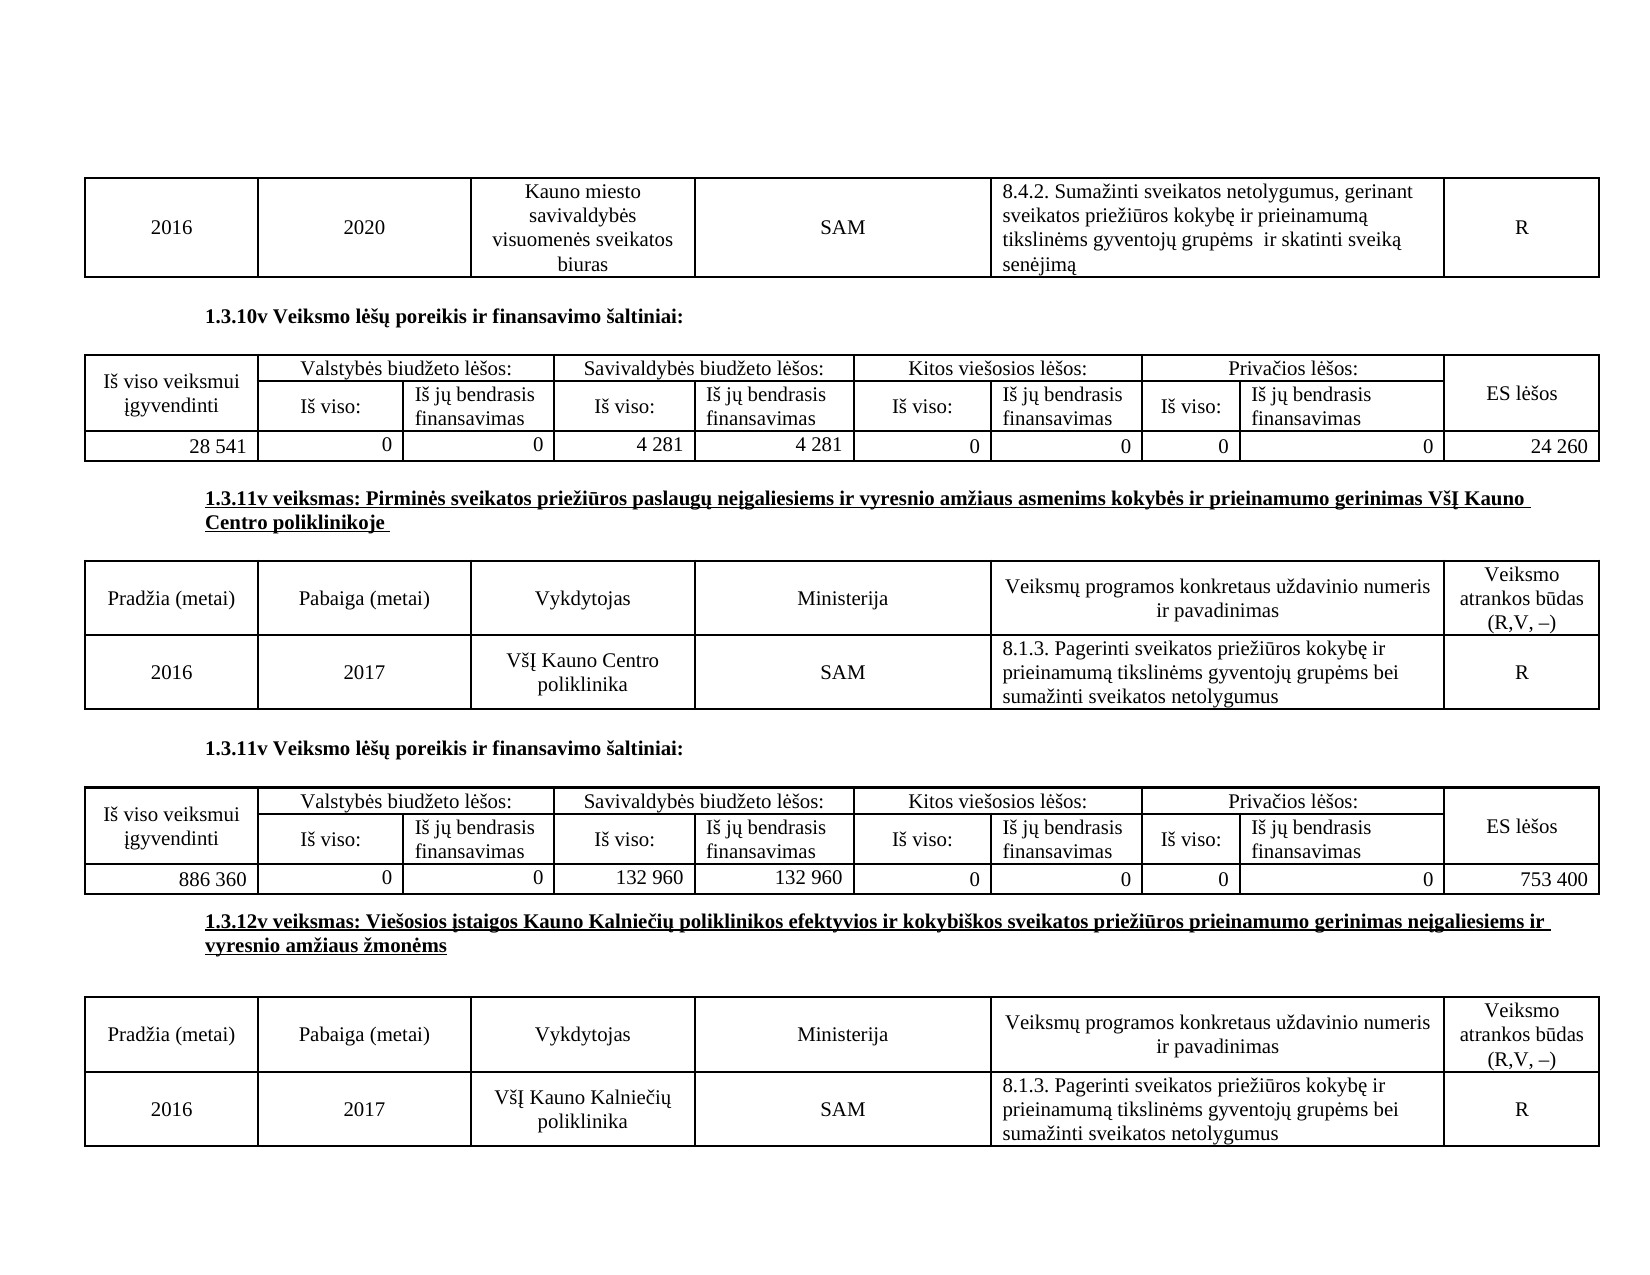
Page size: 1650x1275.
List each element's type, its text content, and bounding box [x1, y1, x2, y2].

table_cell 2017 [259, 636, 470, 708]
table_cell VšĮ Kauno Kalniečių poliklinika [472, 1073, 694, 1145]
table_cell [854, 761, 991, 786]
table_cell 2016 [86, 636, 257, 708]
table_cell [1600, 786, 1607, 813]
table_cell [1600, 863, 1607, 892]
table_cell Iš viso: [1143, 815, 1239, 863]
table_cell [1599, 460, 1607, 486]
table_cell 1.3.12v veiksmas: Viešosios įstaigos Kauno Kalniečių poliklinikos efektyvios ir kokybiškos sveikatos priežiūros prieinamumo gerinimas neįgaliesiems ir vyresnio amžiaus žmonėms [194, 895, 1599, 971]
table_cell Pradžia (metai) [86, 998, 257, 1071]
table_cell [1600, 560, 1607, 634]
table_cell [1607, 329, 1627, 354]
table_cell [1607, 708, 1627, 736]
table_cell [554, 329, 694, 354]
table_cell 8.1.3. Pagerinti sveikatos priežiūros kokybę ir prieinamumą tikslinėms gyventojų grupėms bei sumažinti sveikatos netolygumus [992, 1073, 1443, 1145]
table_cell [794, 534, 853, 559]
table_cell Iš viso: [259, 815, 402, 863]
table_cell Iš jų bendrasis finansavimas [992, 382, 1141, 430]
table_cell Iš viso: [855, 382, 990, 430]
table_cell [554, 278, 694, 303]
table_cell Pradžia (metai) [86, 562, 257, 634]
table_cell Privačios lėšos: [1143, 789, 1443, 813]
table_cell Vykdytojas [472, 998, 694, 1071]
table_cell [1607, 534, 1627, 559]
table_cell [1607, 486, 1627, 534]
table_cell [554, 761, 694, 786]
table_cell Kitos viešosios lėšos: [855, 356, 1141, 380]
table_cell Iš viso: [555, 815, 694, 863]
table_cell [85, 278, 194, 303]
table_cell Iš jų bendrasis finansavimas [992, 815, 1141, 863]
table_cell [1092, 971, 1142, 996]
table_cell 4 281 [555, 432, 694, 460]
table_cell [1142, 761, 1240, 786]
table_cell 0 [259, 432, 402, 460]
table_cell Iš viso veiksmui įgyvendinti [86, 789, 257, 863]
table_cell [85, 486, 194, 534]
table_cell ES lėšos [1445, 356, 1598, 430]
table_cell Iš jų bendrasis finansavimas [1241, 382, 1443, 430]
table_cell [1600, 430, 1607, 460]
table_cell [1599, 303, 1607, 328]
table_cell [1444, 761, 1599, 786]
table_cell 2016 [86, 1073, 257, 1145]
table_cell [1240, 534, 1344, 559]
table_cell [1092, 761, 1142, 786]
table_cell Iš viso: [1143, 382, 1239, 430]
table_cell 0 [404, 432, 553, 460]
table_cell [854, 710, 991, 736]
table_cell [1444, 278, 1599, 303]
table_cell 132 960 [555, 865, 694, 892]
table_cell Savivaldybės biudžeto lėšos: [555, 789, 853, 813]
table_cell [471, 534, 554, 559]
table_cell [1142, 710, 1240, 736]
table_cell [794, 329, 853, 354]
table_cell [403, 971, 471, 996]
table_cell 2017 [259, 1073, 470, 1145]
table_cell 1.3.11v veiksmas: Pirminės sveikatos priežiūros paslaugų neįgaliesiems ir vyresnio amžiaus asmenims kokybės ir prieinamumo gerinimas VšĮ Kauno Centro poliklinikoje [194, 486, 1599, 534]
table_cell [1600, 1071, 1607, 1145]
table_cell 8.4.2. Sumažinti sveikatos netolygumus, gerinant sveikatos priežiūros kokybę ir prieinamumą tikslinėms gyventojų grupėms ir skatinti sveiką senėjimą [992, 179, 1443, 276]
table_cell [1599, 971, 1607, 996]
table_cell [1444, 710, 1599, 736]
table_cell VšĮ Kauno Centro poliklinika [472, 636, 694, 708]
table_cell [1344, 329, 1444, 354]
table_cell 24 260 [1445, 432, 1598, 460]
table_cell [1599, 708, 1607, 736]
table_cell [1607, 996, 1627, 1071]
table_cell [794, 710, 853, 736]
table_cell [1344, 761, 1444, 786]
table_cell [1142, 329, 1240, 354]
table_cell [794, 278, 853, 303]
table_cell [1607, 430, 1627, 460]
table_cell [194, 534, 258, 559]
table_cell 132 960 [696, 865, 853, 892]
table_cell 0 [1241, 432, 1443, 460]
table_cell [403, 278, 471, 303]
table_cell [695, 971, 794, 996]
table_cell Kitos viešosios lėšos: [855, 789, 1141, 813]
table_cell [554, 971, 694, 996]
table_cell R [1445, 179, 1598, 276]
table_cell [991, 761, 1092, 786]
table_cell [85, 462, 1599, 486]
table_cell [1600, 996, 1607, 1071]
table_cell 2020 [259, 179, 470, 276]
table_cell [1599, 893, 1607, 971]
table_cell [1444, 329, 1599, 354]
table_cell [854, 971, 991, 996]
table_cell Iš jų bendrasis finansavimas [1241, 815, 1443, 863]
table_cell [1240, 761, 1344, 786]
table_cell Savivaldybės biudžeto lėšos: [555, 356, 853, 380]
table_cell [258, 971, 403, 996]
table_cell R [1445, 1073, 1598, 1145]
table_cell [1142, 278, 1240, 303]
table_cell [1607, 736, 1627, 761]
table_cell Valstybės biudžeto lėšos: [259, 789, 553, 813]
table_cell [991, 329, 1092, 354]
table_cell [194, 761, 258, 786]
table_cell [85, 710, 194, 736]
table_cell Veiksmų programos konkretaus uždavinio numeris ir pavadinimas [992, 998, 1443, 1071]
table_cell [1607, 1071, 1627, 1145]
table_cell [85, 329, 194, 354]
table_cell [471, 278, 554, 303]
table_cell 886 360 [86, 865, 257, 892]
table_cell Iš viso: [259, 382, 402, 430]
table_cell [258, 761, 403, 786]
table_cell [1600, 634, 1607, 708]
table_cell [1344, 534, 1444, 559]
table_cell [1607, 354, 1627, 380]
table_cell [854, 278, 991, 303]
table_cell [1092, 534, 1142, 559]
table_cell Privačios lėšos: [1143, 356, 1443, 380]
table_cell [85, 534, 194, 559]
table_cell [471, 971, 554, 996]
table_cell [1607, 813, 1627, 863]
table_cell [403, 534, 471, 559]
table_cell [854, 534, 991, 559]
table_cell [1240, 329, 1344, 354]
table_cell [1599, 329, 1607, 354]
table_cell [85, 303, 194, 328]
table_cell Iš viso veiksmui įgyvendinti [86, 356, 257, 430]
table_cell 4 281 [696, 432, 853, 460]
table_cell [991, 710, 1092, 736]
table_cell 1.3.10v Veiksmo lėšų poreikis ir finansavimo šaltiniai: [194, 303, 1444, 328]
table_cell [258, 278, 403, 303]
table_cell [991, 534, 1092, 559]
table_cell R [1445, 636, 1598, 708]
table_cell [1607, 460, 1627, 486]
table_cell [1344, 710, 1444, 736]
table_cell Vykdytojas [472, 562, 694, 634]
table_cell [1344, 278, 1444, 303]
table_cell [1607, 893, 1627, 971]
table_cell [403, 710, 471, 736]
table_cell 2016 [86, 179, 257, 276]
table_cell [1092, 329, 1142, 354]
table_cell [1607, 634, 1627, 708]
table_cell [1607, 786, 1627, 813]
table_cell [471, 761, 554, 786]
table_cell [1600, 813, 1607, 863]
table_cell 0 [992, 432, 1141, 460]
table_cell Iš jų bendrasis finansavimas [696, 382, 853, 430]
table_cell [794, 971, 853, 996]
table_cell [1600, 177, 1607, 276]
table_cell 0 [404, 865, 553, 892]
table_cell [1142, 534, 1240, 559]
table_cell [695, 329, 794, 354]
table_cell [471, 710, 554, 736]
table_cell ES lėšos [1445, 789, 1598, 863]
table_cell [403, 761, 471, 786]
table_cell 0 [259, 865, 402, 892]
table_cell [1444, 971, 1599, 996]
table_cell [194, 329, 258, 354]
table_cell [194, 710, 258, 736]
table_cell Veiksmo atrankos būdas (R,V, –) [1445, 998, 1598, 1071]
table_cell Iš jų bendrasis finansavimas [404, 815, 553, 863]
table_cell [1607, 863, 1627, 892]
table_cell [794, 761, 853, 786]
table_cell [194, 278, 258, 303]
table_cell [1600, 354, 1607, 380]
table_cell [991, 971, 1092, 996]
table_cell 1.3.11v Veiksmo lėšų poreikis ir finansavimo šaltiniai: [194, 736, 1444, 761]
table_cell Veiksmų programos konkretaus uždavinio numeris ir pavadinimas [992, 562, 1443, 634]
table_cell Ministerija [696, 998, 990, 1071]
table_cell [1607, 380, 1627, 430]
table_cell Ministerija [696, 562, 990, 634]
table_cell SAM [696, 636, 990, 708]
table_cell [1599, 276, 1607, 303]
table_cell [1599, 761, 1607, 786]
table_cell [1142, 971, 1240, 996]
table_cell Pabaiga (metai) [259, 998, 470, 1071]
table_cell Pabaiga (metai) [259, 562, 470, 634]
table_cell [1344, 971, 1444, 996]
table_cell [85, 761, 194, 786]
table_cell [1444, 534, 1599, 559]
table_cell [1599, 534, 1607, 559]
table_cell Iš viso: [555, 382, 694, 430]
table_cell [1092, 710, 1142, 736]
table_cell [554, 710, 694, 736]
table_cell [85, 971, 194, 996]
table_cell [258, 534, 403, 559]
table_cell 28 541 [86, 432, 257, 460]
table_cell [1240, 278, 1344, 303]
table_cell [1599, 486, 1607, 534]
table_cell [1599, 736, 1607, 761]
table_cell [695, 710, 794, 736]
table_cell 0 [1143, 432, 1239, 460]
table_cell 0 [855, 432, 990, 460]
table_cell [1600, 380, 1607, 430]
table_cell [258, 710, 403, 736]
table_cell [1607, 276, 1627, 303]
table_cell Valstybės biudžeto lėšos: [259, 356, 553, 380]
table_cell Iš jų bendrasis finansavimas [696, 815, 853, 863]
table_cell [85, 895, 194, 971]
table_cell [1607, 761, 1627, 786]
table_cell 0 [992, 865, 1141, 892]
table_cell [471, 329, 554, 354]
table_cell 753 400 [1445, 865, 1598, 892]
table_cell 0 [855, 865, 990, 892]
table_cell [991, 278, 1092, 303]
table_cell [403, 329, 471, 354]
table_cell [85, 736, 194, 761]
table_cell [1607, 971, 1627, 996]
table_cell [1444, 736, 1599, 761]
table_cell Iš jų bendrasis finansavimas [404, 382, 553, 430]
table_cell Kauno miesto savivaldybės visuomenės sveikatos biuras [472, 179, 694, 276]
table_cell [1240, 971, 1344, 996]
table_cell 8.1.3. Pagerinti sveikatos priežiūros kokybę ir prieinamumą tikslinėms gyventojų grupėms bei sumažinti sveikatos netolygumus [992, 636, 1443, 708]
table_cell [1240, 710, 1344, 736]
table_cell SAM [696, 1073, 990, 1145]
table_cell [695, 534, 794, 559]
table_cell [1092, 278, 1142, 303]
table_cell [1607, 560, 1627, 634]
table_cell [1444, 303, 1599, 328]
table_cell [1607, 303, 1627, 328]
table_cell 0 [1143, 865, 1239, 892]
table_cell [194, 971, 258, 996]
table_cell Veiksmo atrankos būdas (R,V, –) [1445, 562, 1598, 634]
table_cell [258, 329, 403, 354]
table_cell [554, 534, 694, 559]
table_cell [1607, 177, 1627, 276]
table_cell Iš viso: [855, 815, 990, 863]
table_cell SAM [696, 179, 990, 276]
table_cell [854, 329, 991, 354]
table_cell 0 [1241, 865, 1443, 892]
table_cell [695, 278, 794, 303]
table_cell [695, 761, 794, 786]
